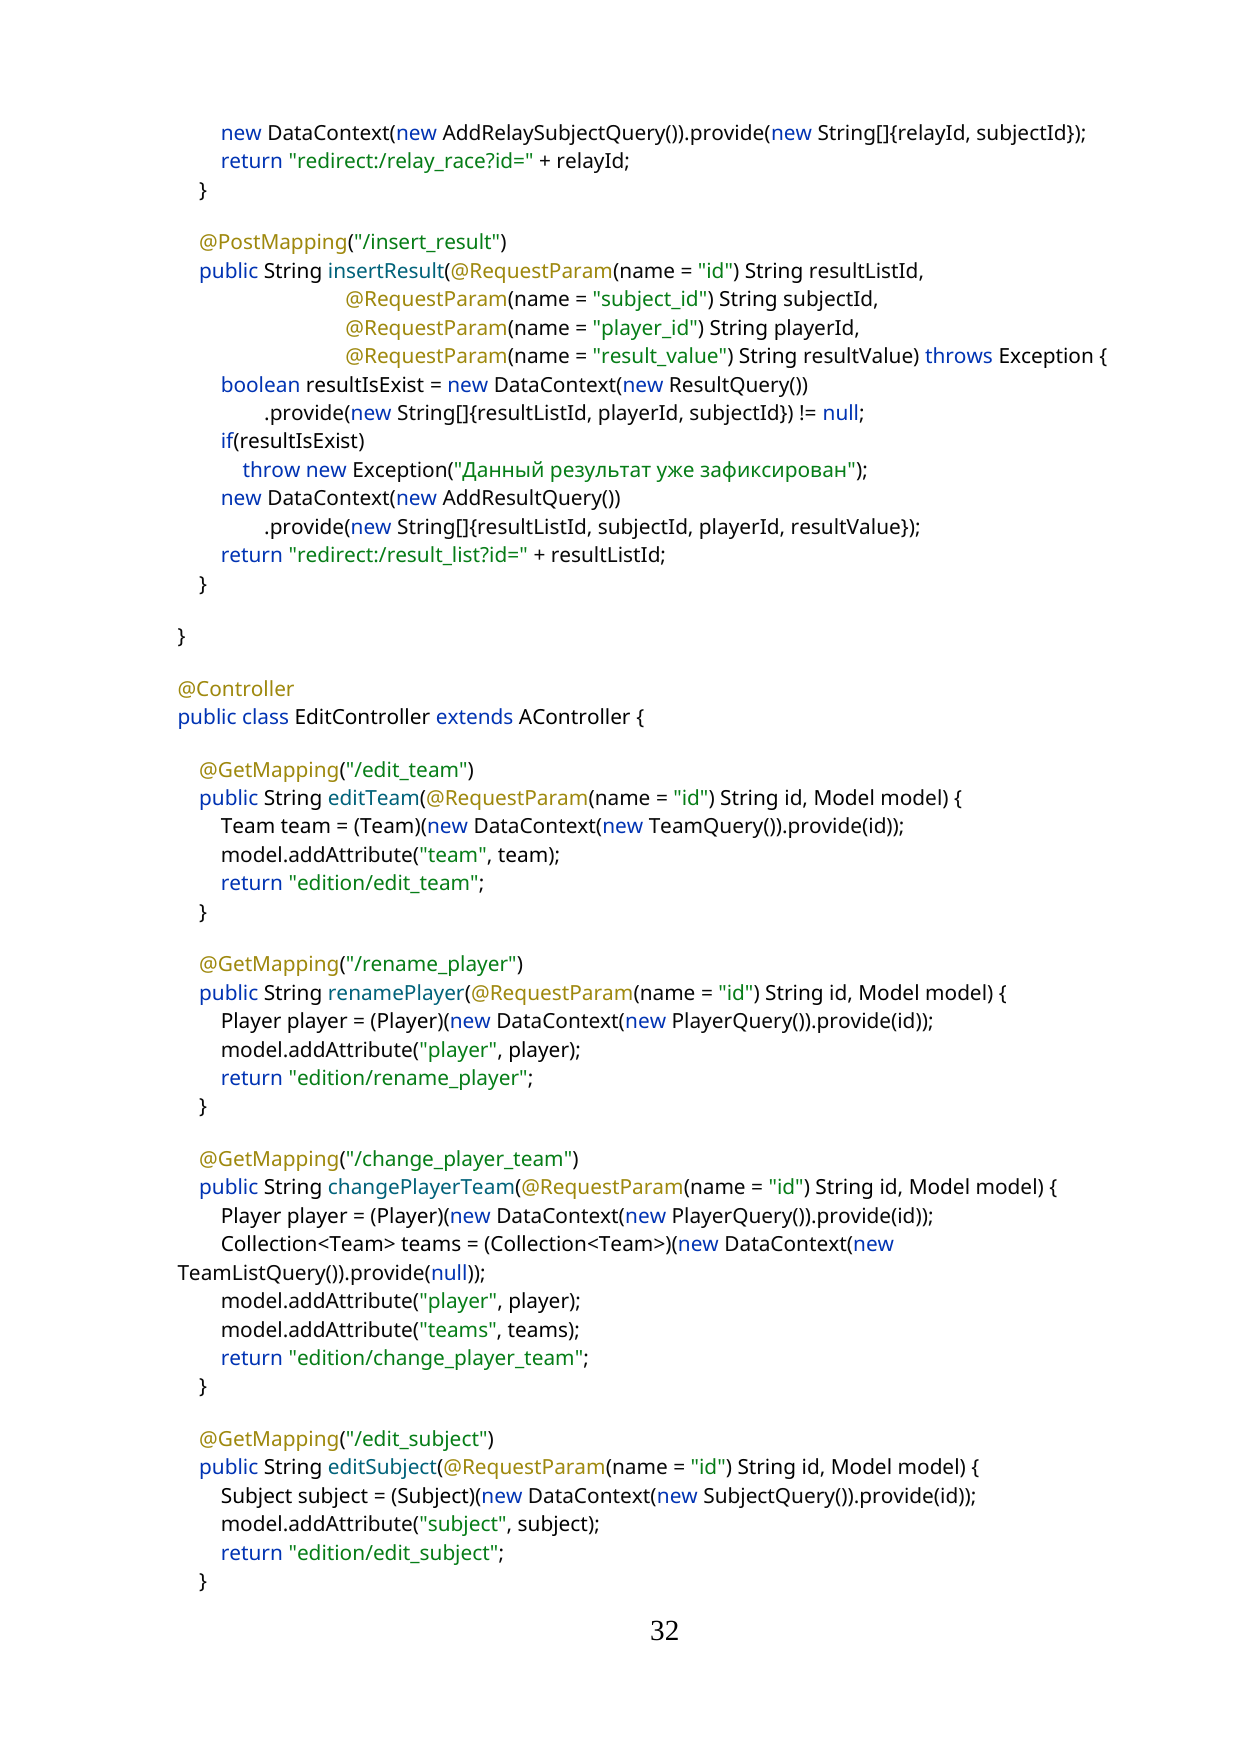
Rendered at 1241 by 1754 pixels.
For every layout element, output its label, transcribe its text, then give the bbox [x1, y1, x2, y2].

text @Controller public class EditController extends AController { @GetMapping("/edit_team") public String editTeam(@RequestParam(name = "id") String id, Model model) { Team team = (Team)(new DataContext(new TeamQuery()).provide(id)); model.addAttribute("team", team); return "edition/edit_team"; } @GetMapping("/rename_player") public String renamePlayer(@RequestParam(name = "id") String id, Model model) { Player player = (Player)(new DataContext(new PlayerQuery()).provide(id)); model.addAttribute("player", player); return "edition/rename_player"; } @GetMapping("/change_player_team") public String changePlayerTeam(@RequestParam(name = "id") String id, Model model) { Player player = (Player)(new DataContext(new PlayerQuery()).provide(id)); Collection<Team> teams = (Collection<Team>)(new DataContext(new TeamListQuery()).provide(null)); model.addAttribute("player", player); model.addAttribute("teams", teams); return "edition/change_player_team"; } @GetMapping("/edit_subject") public String editSubject(@RequestParam(name = "id") String id, Model model) { Subject subject = (Subject)(new DataContext(new SubjectQuery()).provide(id)); model.addAttribute("subject", subject); return "edition/edit_subject"; } [177, 674, 1152, 1595]
text new DataContext(new AddRelaySubjectQuery()).provide(new String[]{relayId, subjectId}); return "redirect:/relay_race?id=" + relayId; } @PostMapping("/insert_result") public String insertResult(@RequestParam(name = "id") String resultListId, @RequestParam(name = "subject_id") String subjectId, @RequestParam(name = "player_id") String playerId, @RequestParam(name = "result_value") String resultValue) throws Exception { boolean resultIsExist = new DataContext(new ResultQuery()) .provide(new String[]{resultListId, playerId, subjectId}) != null; if(resultIsExist) throw new Exception("Данный результат уже зафиксирован"); new DataContext(new AddResultQuery()) .provide(new String[]{resultListId, subjectId, playerId, resultValue}); return "redirect:/result_list?id=" + resultListId; } } [177, 118, 1152, 650]
